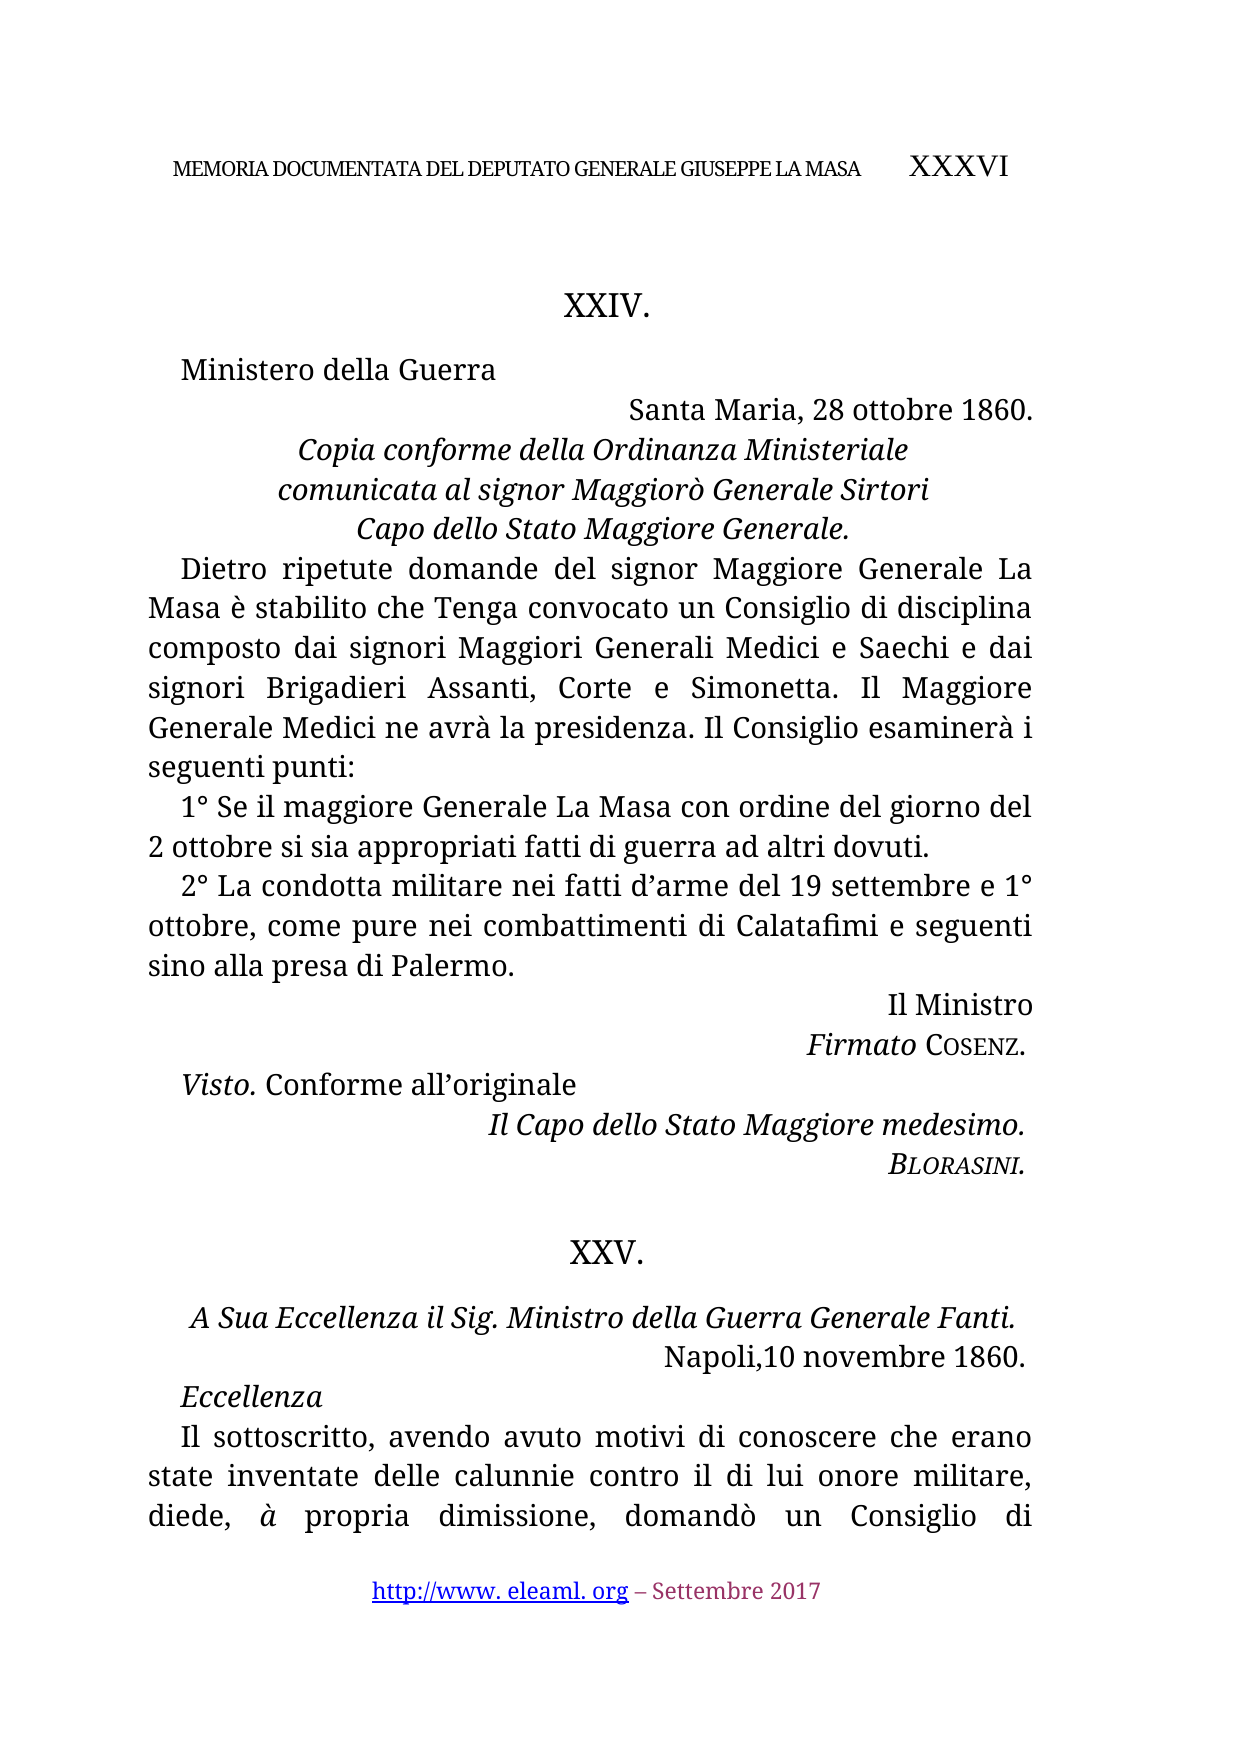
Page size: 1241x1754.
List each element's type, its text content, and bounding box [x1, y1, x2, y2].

text A Sua Eccellenza il Sig. Ministro della Guerra Generale Fanti. [148, 1297, 1033, 1337]
text Napoli,10 novembre 1860. [148, 1337, 1033, 1376]
text Visto. Conforme all’originale [148, 1064, 1033, 1104]
text 2° La condotta militare nei fatti d’arme del 19 settembre e 1° ottobre, come pure nei combattimenti di Calatafimi e seguenti sino alla presa di Palermo. [148, 866, 1033, 985]
text XXV. [148, 1229, 1033, 1274]
text Il sottoscritto, avendo avuto motivi di conoscere che erano state inventate delle calunnie contro il di lui onore militare, diede, à propria dimissione, domandò un Consiglio di [148, 1416, 1033, 1535]
text Eccellenza [148, 1376, 1033, 1416]
text Capo dello Stato Maggiore Generale. [148, 508, 1033, 548]
text comunicata al signor Maggiorò Generale Sirtori [148, 469, 1033, 508]
text Dietro ripetute domande del signor Maggiore Generale La Masa è stabilito che Tenga convocato un Consiglio di disciplina composto dai signori Maggiori Generali Medici e Saechi e dai signori Brigadieri Assanti, Corte e Simonetta. Il Maggiore Generale Medici ne avrà la presidenza. Il Consiglio esaminerà i seguenti punti: [148, 548, 1033, 786]
text Santa Maria, 28 ottobre 1860. [148, 389, 1033, 429]
text Ministero della Guerra [148, 350, 1033, 389]
text Il Capo dello Stato Maggiore medesimo. [148, 1104, 1033, 1143]
text XXIV. [148, 281, 1033, 327]
text Copia conforme della Ordinanza Ministeriale [148, 429, 1033, 469]
text Firmato Cosenz. [148, 1024, 1033, 1064]
text Il Ministro [148, 985, 1033, 1024]
text 1° Se il maggiore Generale La Masa con ordine del giorno del 2 ottobre si sia appropriati fatti di guerra ad altri dovuti. [148, 786, 1033, 866]
text Blorasini. [148, 1143, 1033, 1183]
